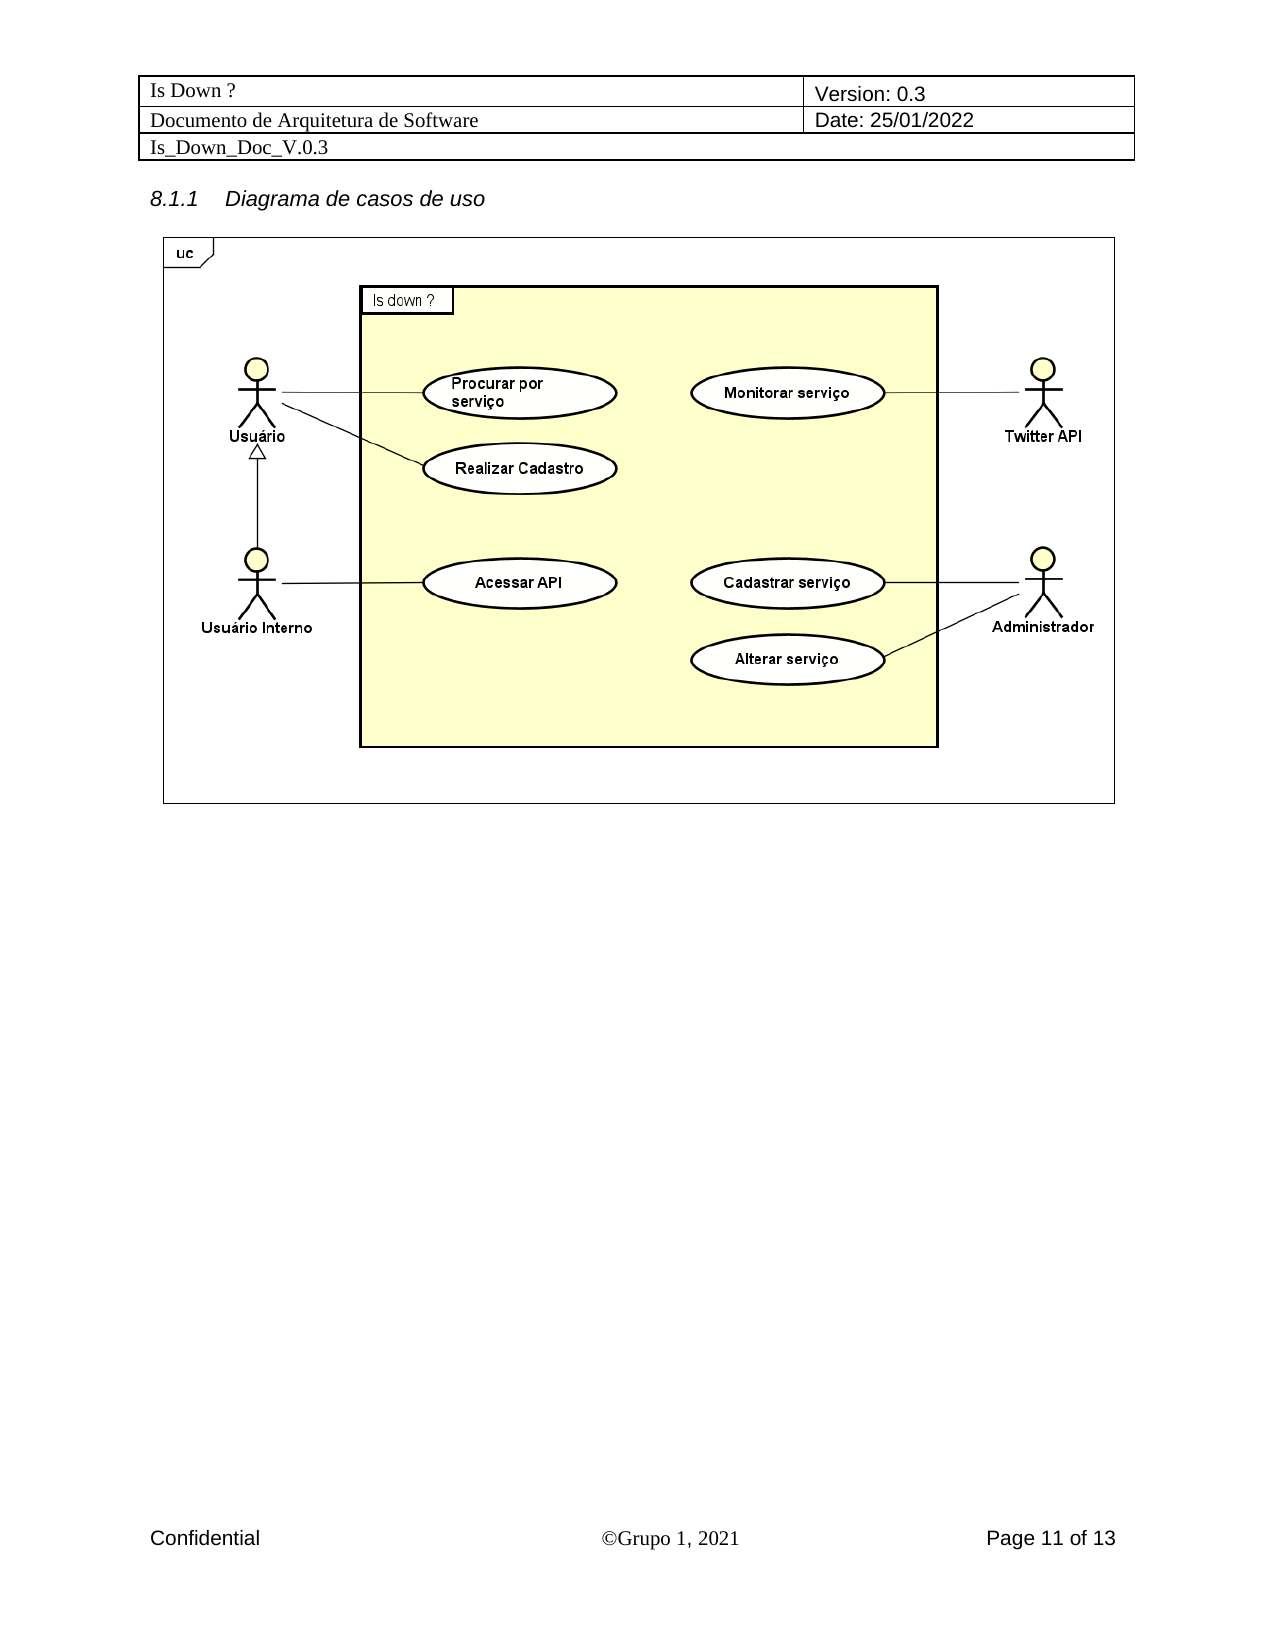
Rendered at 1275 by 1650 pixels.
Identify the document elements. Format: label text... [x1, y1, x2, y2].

picture [150, 224, 1125, 815]
subtitle Diagrama de casos de uso [150, 185, 1125, 211]
